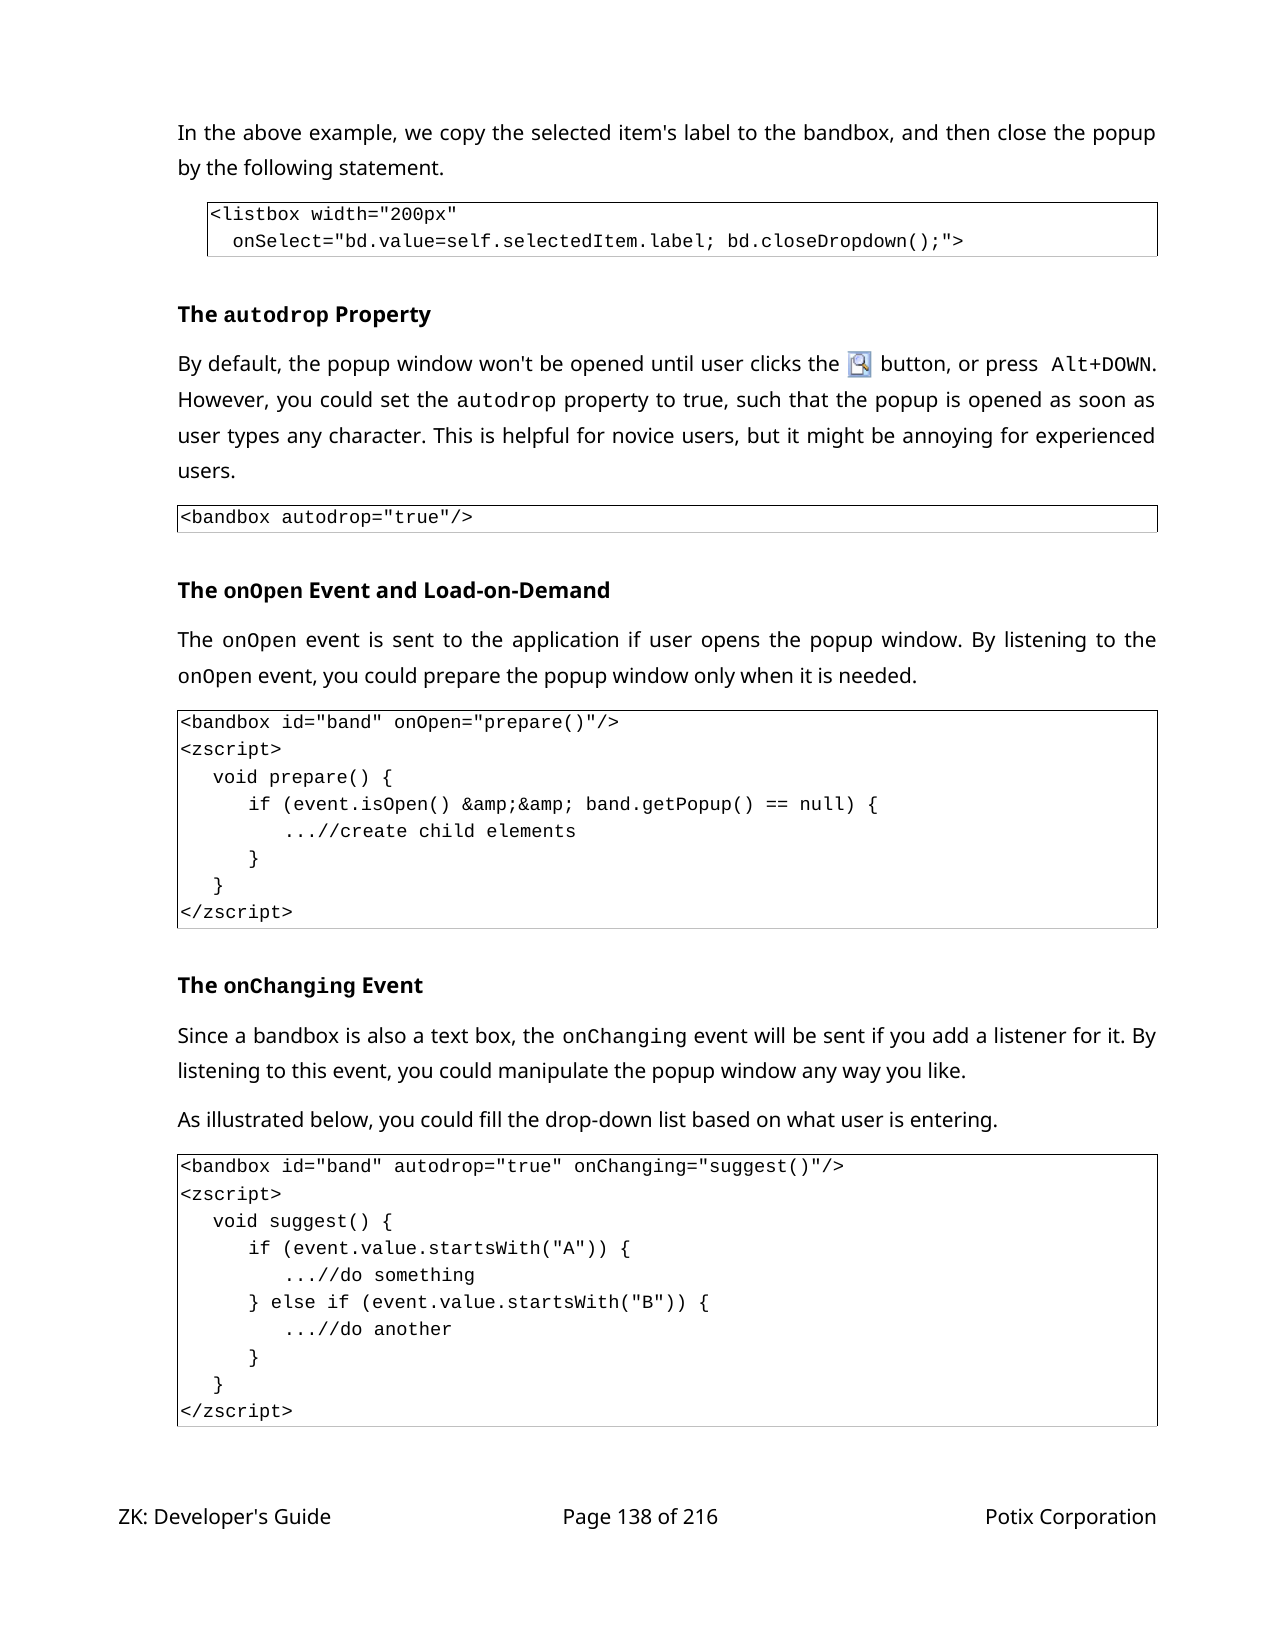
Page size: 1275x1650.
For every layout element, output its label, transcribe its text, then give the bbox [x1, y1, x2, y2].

text ...//do another [178, 1317, 1157, 1342]
text if (event.value.startsWith("A")) { [178, 1236, 1157, 1260]
text ...//do something [178, 1263, 1157, 1287]
text if (event.isOpen() &amp;&amp; band.getPopup() == null) { [178, 792, 1157, 816]
text In the above example, we copy the selected item's label to the bandbox, and then close the popup by the following statement. [177, 118, 1157, 182]
subtitle The onChanging Event [177, 970, 1157, 1000]
text } [178, 873, 1157, 897]
text By default, the popup window won't be opened until user clicks the button, or press Alt+DOWN. However, you could set the autodrop property to true, such that the popup is opened as soon as user types any character. This is helpful for novice users, but it might be annoying for experienced users. [177, 349, 1157, 484]
text <zscript> [178, 1181, 1157, 1206]
text Since a bandbox is also a text box, the onChanging event will be sent if you add a listener for it. By listening to this event, you could manipulate the popup window any way you like. [177, 1021, 1157, 1085]
text </zscript> [178, 1399, 1157, 1426]
text </zscript> [178, 900, 1157, 928]
text } [178, 846, 1157, 870]
text } [178, 1344, 1157, 1369]
text ...//create child elements [178, 819, 1157, 843]
text <bandbox id="band" autodrop="true" onChanging="suggest()"/> [178, 1155, 1157, 1178]
text } [178, 1372, 1157, 1396]
subtitle The autodrop Property [177, 298, 1157, 329]
text <zscript> [178, 737, 1157, 762]
text The onOpen event is sent to the application if user opens the popup window. By listening to the onOpen event, you could prepare the popup window only when it is needed. [177, 625, 1157, 689]
text <listbox width="200px" onSelect="bd.value=self.selectedItem.label; bd.closeDropdown();"> [208, 203, 1157, 256]
text void prepare() { [178, 764, 1157, 789]
text <bandbox id="band" onOpen="prepare()"/> [178, 711, 1157, 734]
picture [847, 350, 874, 379]
text void suggest() { [178, 1208, 1157, 1233]
text } else if (event.value.startsWith("B")) { [178, 1290, 1157, 1314]
subtitle The onOpen Event and Load-on-Demand [177, 575, 1157, 605]
text As illustrated below, you could fill the drop-down list based on what user is entering. [177, 1105, 1157, 1133]
text <bandbox autodrop="true"/> [178, 506, 1157, 532]
